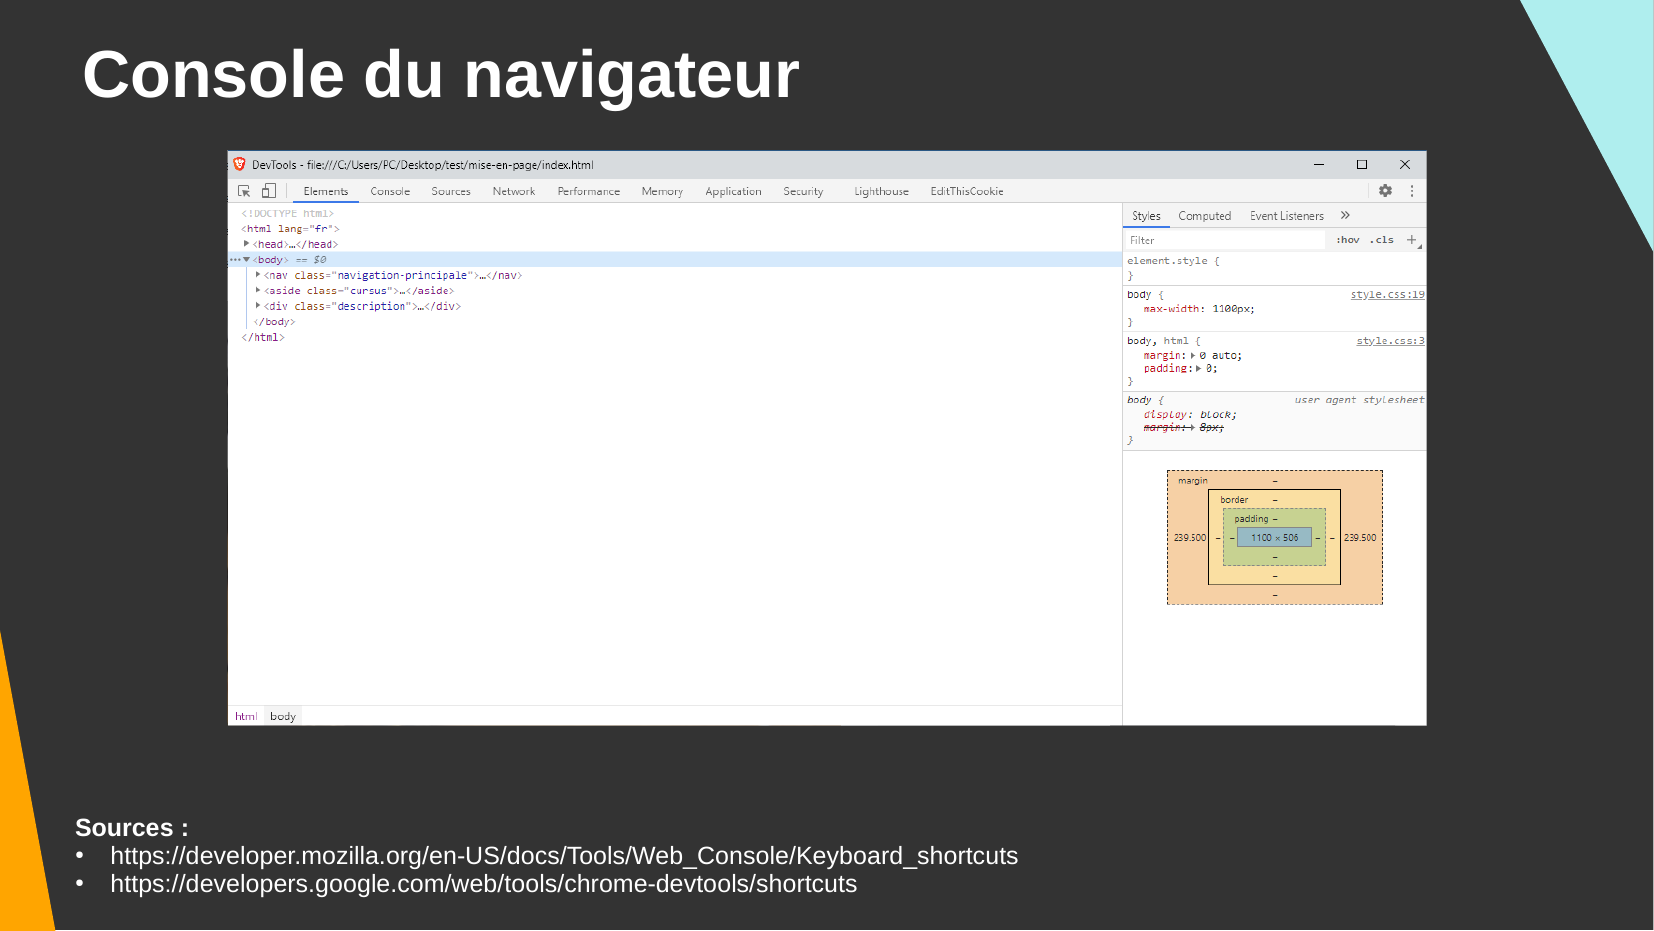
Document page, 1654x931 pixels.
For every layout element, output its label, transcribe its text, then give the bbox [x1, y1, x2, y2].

title Console du navigateur [82, 37, 1571, 114]
picture [227, 150, 1427, 726]
text_box [0, 630, 56, 931]
text_box [1520, 0, 1654, 254]
text_box Sources : https://developer.mozilla.org/en-US/docs/Tools/Web_Console/Keyboard_shortcuts https://developers.google.com/web/tools/chrome-devtools/shortcuts [60, 806, 1546, 906]
